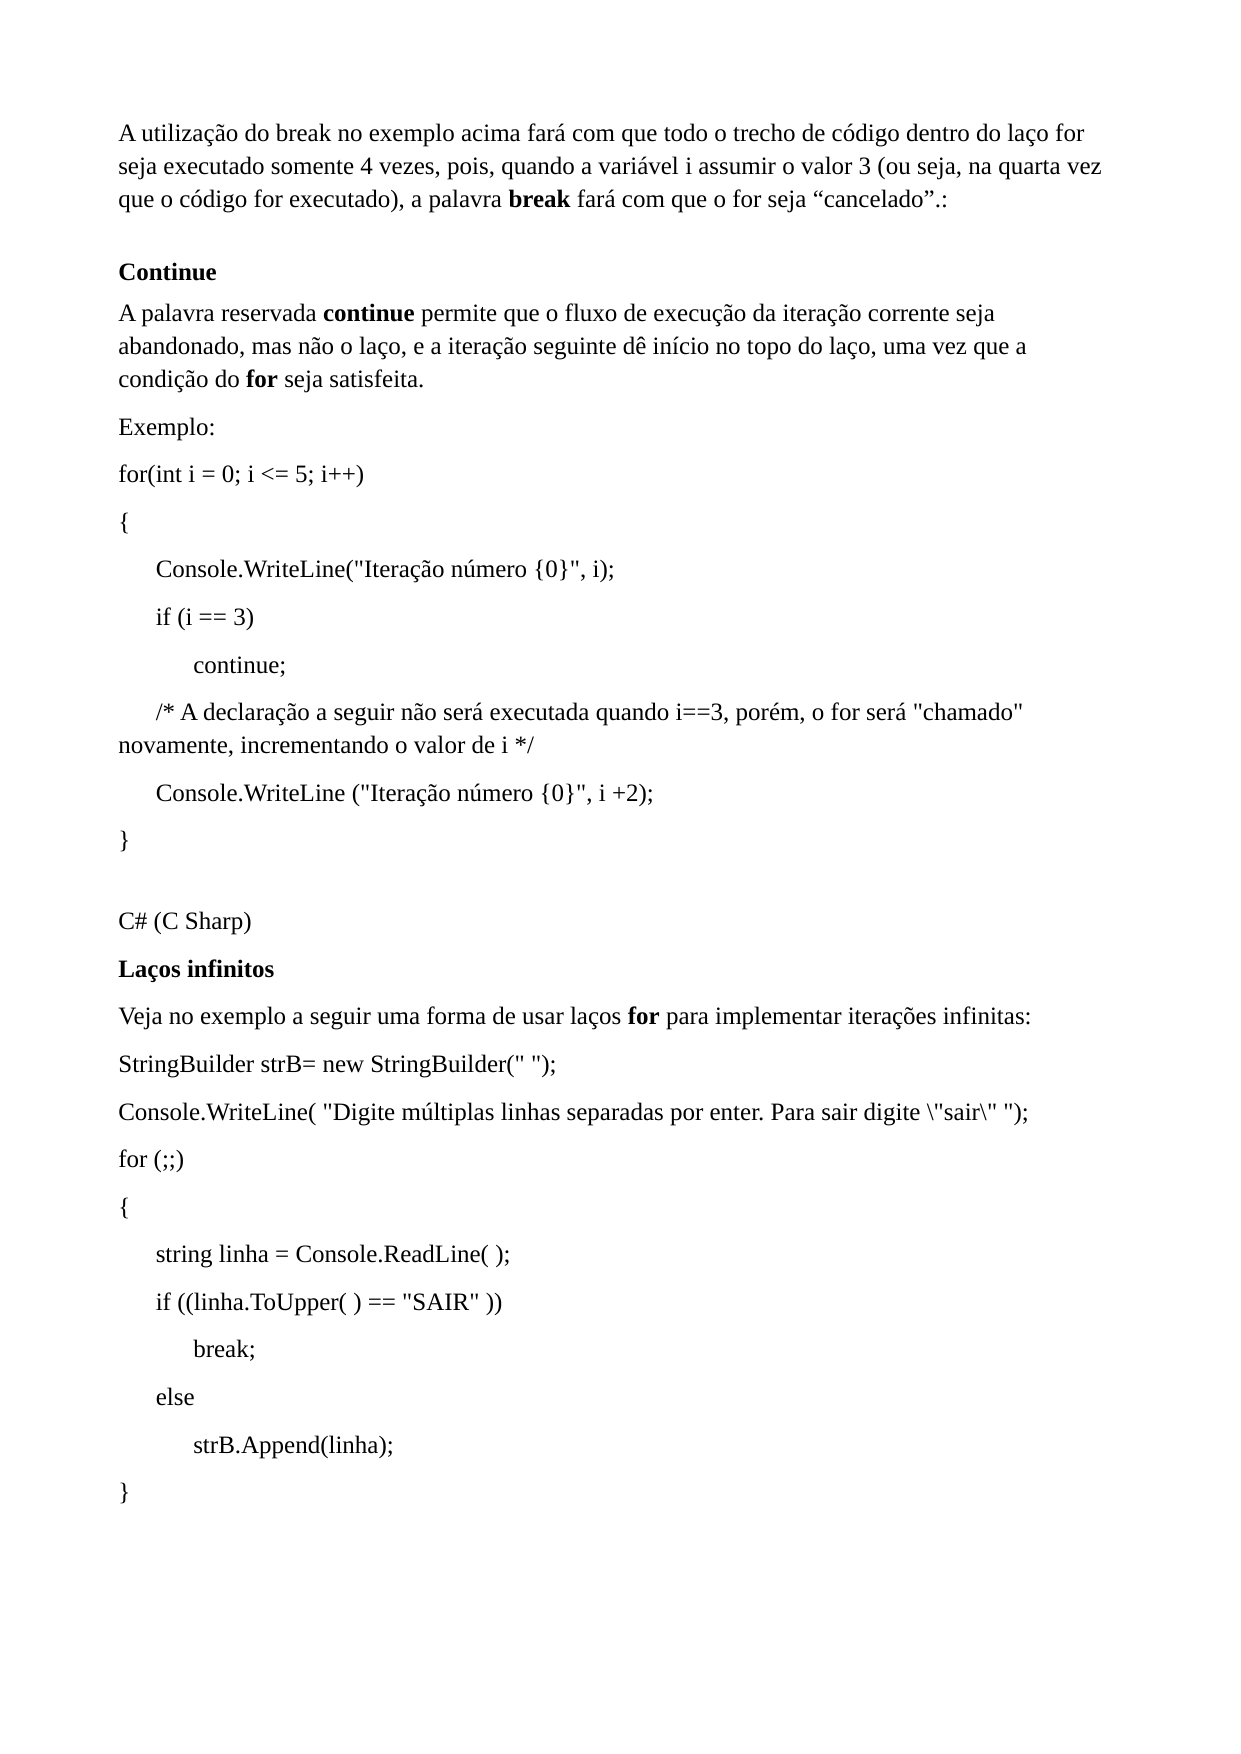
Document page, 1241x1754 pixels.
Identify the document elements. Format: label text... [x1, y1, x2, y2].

text for(int i = 0; i <= 5; i++) [118, 459, 1122, 488]
text /* A declaração a seguir não será executada quando i==3, porém, o for será "chamado" novamente, incrementando o valor de i */ [118, 697, 1122, 759]
text { [118, 1192, 1122, 1221]
text } [118, 1477, 1122, 1506]
text { [118, 507, 1122, 536]
text A utilização do break no exemplo acima fará com que todo o trecho de código dentro do laço for seja executado somente 4 vezes, pois, quando a variável i assumir o valor 3 (ou seja, na quarta vez que o código for executado), a palavra break fará com que o for seja “cancelado”.: [118, 118, 1122, 213]
text Console.WriteLine("Iteração número {0}", i); [118, 554, 1122, 583]
text C# (C Sharp) [118, 906, 1122, 935]
subtitle Continue [118, 257, 1122, 286]
text Exemplo: [118, 412, 1122, 440]
text Console.WriteLine ("Iteração número {0}", i +2); [118, 778, 1122, 807]
text continue; [118, 650, 1122, 678]
text Veja no exemplo a seguir uma forma de usar laços for para implementar iterações infinitas: [118, 1001, 1122, 1030]
text else [118, 1382, 1122, 1411]
text break; [118, 1334, 1122, 1363]
text for (;;) [118, 1144, 1122, 1173]
text if (i == 3) [118, 602, 1122, 631]
text strB.Append(linha); [118, 1430, 1122, 1458]
text Laços infinitos [118, 954, 1122, 982]
text } [118, 826, 1122, 854]
text A palavra reservada continue permite que o fluxo de execução da iteração corrente seja abandonado, mas não o laço, e a iteração seguinte dê início no topo do laço, uma vez que a condição do for seja satisfeita. [118, 298, 1122, 393]
text if ((linha.ToUpper( ) == "SAIR" )) [118, 1287, 1122, 1316]
text string linha = Console.ReadLine( ); [118, 1239, 1122, 1268]
text Console.WriteLine( "Digite múltiplas linhas separadas por enter. Para sair digite \"sair\" "); [118, 1097, 1122, 1125]
text StringBuilder strB= new StringBuilder(" "); [118, 1049, 1122, 1078]
